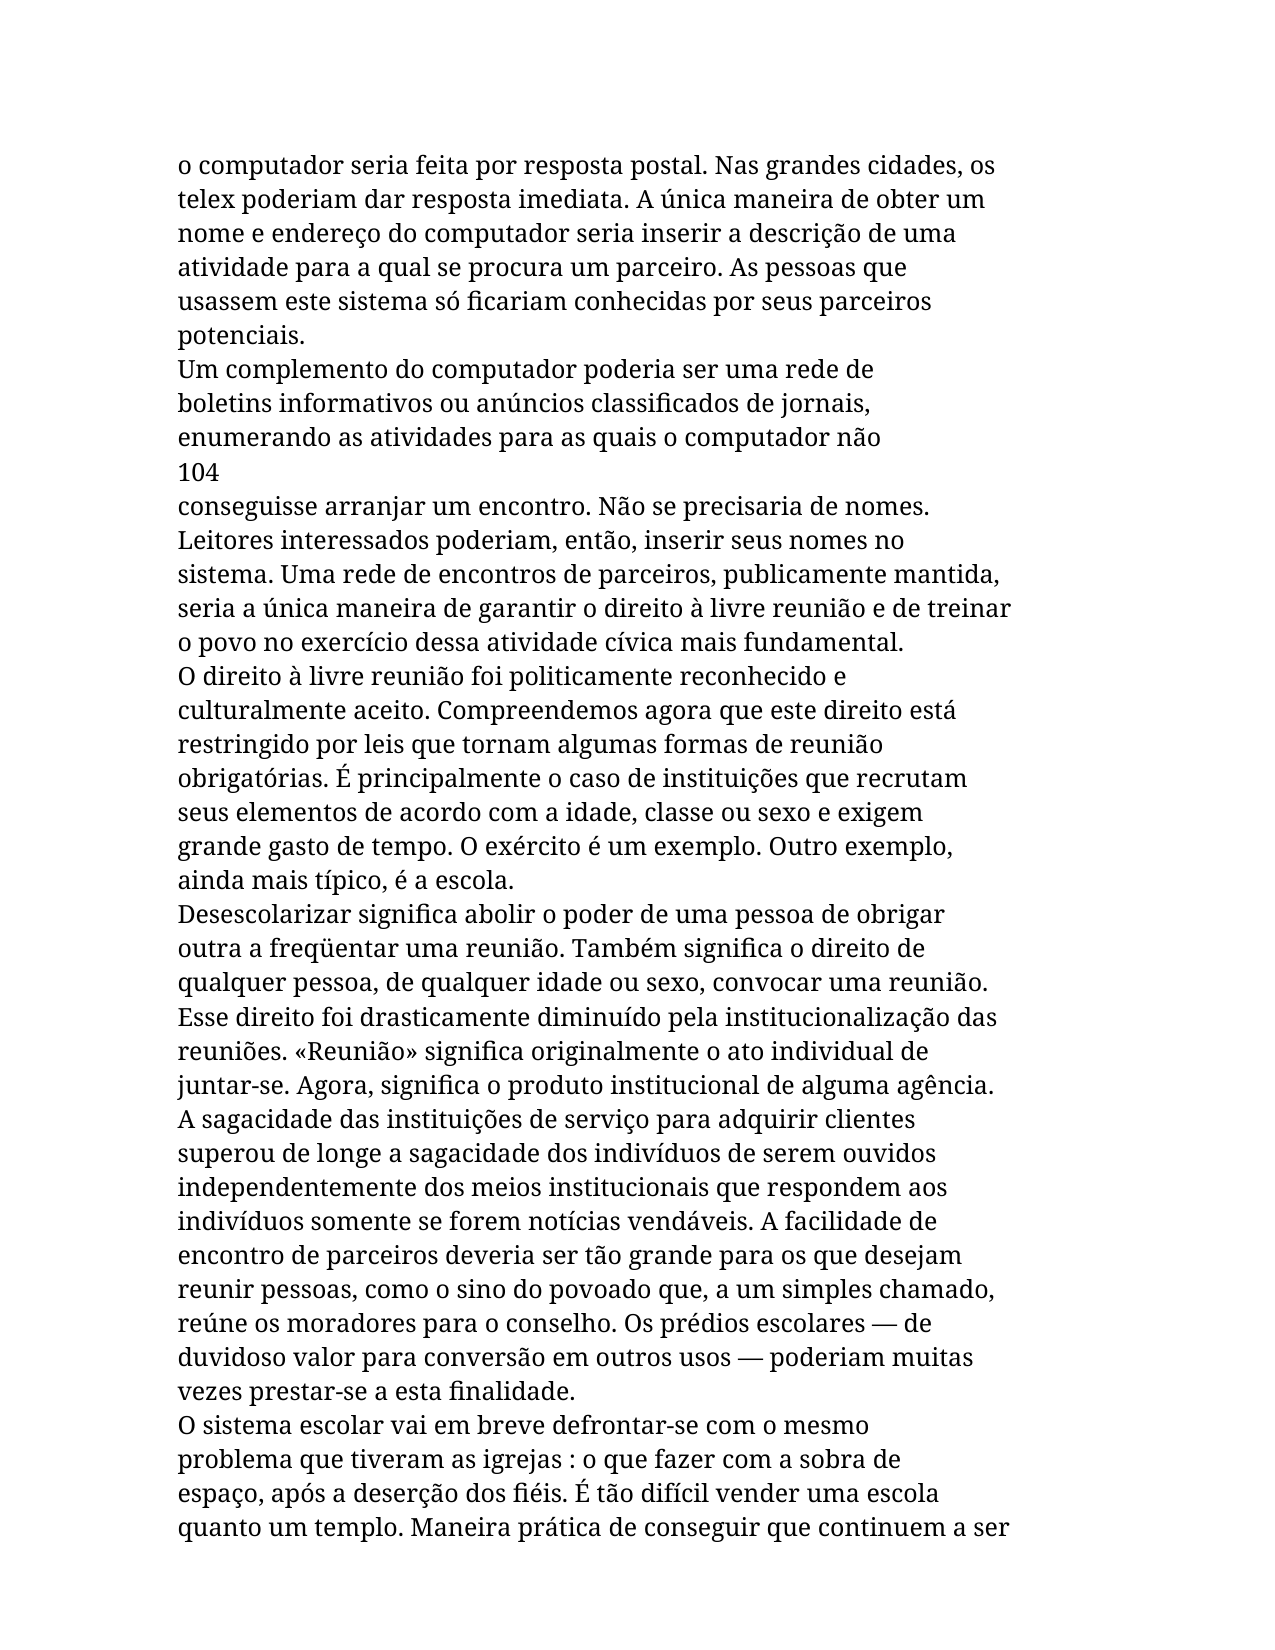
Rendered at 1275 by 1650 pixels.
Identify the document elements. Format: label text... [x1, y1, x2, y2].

text duvidoso valor para conversão em outros usos — poderiam muitas [177, 1340, 1098, 1374]
text O direito à livre reunião foi politicamente reconhecido e [177, 658, 1098, 693]
text conseguisse arranjar um encontro. Não se precisaria de nomes. [177, 488, 1098, 522]
text qualquer pessoa, de qualquer idade ou sexo, convocar uma reunião. [177, 965, 1098, 999]
text telex poderiam dar resposta imediata. A única maneira de obter um [177, 182, 1098, 216]
text Um complemento do computador poderia ser uma rede de [177, 352, 1098, 386]
text problema que tiveram as igrejas : o que fazer com a sobra de [177, 1442, 1098, 1476]
text reúne os moradores para o conselho. Os prédios escolares — de [177, 1306, 1098, 1340]
text culturalmente aceito. Compreendemos agora que este direito está [177, 693, 1098, 727]
text encontro de parceiros deveria ser tão grande para os que desejam [177, 1238, 1098, 1272]
text quanto um templo. Maneira prática de conseguir que continuem a ser [177, 1510, 1098, 1544]
text O sistema escolar vai em breve defrontar-se com o mesmo [177, 1408, 1098, 1442]
text boletins informativos ou anúncios classificados de jornais, [177, 386, 1098, 420]
text Desescolarizar significa abolir o poder de uma pessoa de obrigar [177, 897, 1098, 931]
text Esse direito foi drasticamente diminuído pela institucionalização das [177, 999, 1098, 1033]
text seus elementos de acordo com a idade, classe ou sexo e exigem [177, 795, 1098, 829]
text ainda mais típico, é a escola. [177, 863, 1098, 897]
text sistema. Uma rede de encontros de parceiros, publicamente mantida, [177, 556, 1098, 590]
text atividade para a qual se procura um parceiro. As pessoas que [177, 250, 1098, 284]
text restringido por leis que tornam algumas formas de reunião [177, 727, 1098, 761]
text seria a única maneira de garantir o direito à livre reunião e de treinar [177, 590, 1098, 624]
text obrigatórias. É principalmente o caso de instituições que recrutam [177, 761, 1098, 795]
text A sagacidade das instituições de serviço para adquirir clientes [177, 1101, 1098, 1135]
text 104 [177, 454, 1098, 488]
text vezes prestar-se a esta finalidade. [177, 1374, 1098, 1408]
text o povo no exercício dessa atividade cívica mais fundamental. [177, 624, 1098, 658]
text reuniões. «Reunião» significa originalmente o ato individual de [177, 1033, 1098, 1067]
text juntar-se. Agora, significa o produto institucional de alguma agência. [177, 1067, 1098, 1101]
text independentemente dos meios institucionais que respondem aos [177, 1169, 1098, 1203]
text usassem este sistema só ficariam conhecidas por seus parceiros [177, 284, 1098, 318]
text reunir pessoas, como o sino do povoado que, a um simples chamado, [177, 1272, 1098, 1306]
text potenciais. [177, 318, 1098, 352]
text enumerando as atividades para as quais o computador não [177, 420, 1098, 454]
text Leitores interessados poderiam, então, inserir seus nomes no [177, 522, 1098, 556]
text indivíduos somente se forem notícias vendáveis. A facilidade de [177, 1203, 1098, 1238]
text superou de longe a sagacidade dos indivíduos de serem ouvidos [177, 1135, 1098, 1169]
text grande gasto de tempo. O exército é um exemplo. Outro exemplo, [177, 829, 1098, 863]
text o computador seria feita por resposta postal. Nas grandes cidades, os [177, 148, 1098, 182]
text espaço, após a deserção dos fiéis. É tão difícil vender uma escola [177, 1476, 1098, 1510]
text nome e endereço do computador seria inserir a descrição de uma [177, 216, 1098, 250]
text outra a freqüentar uma reunião. Também significa o direito de [177, 931, 1098, 965]
